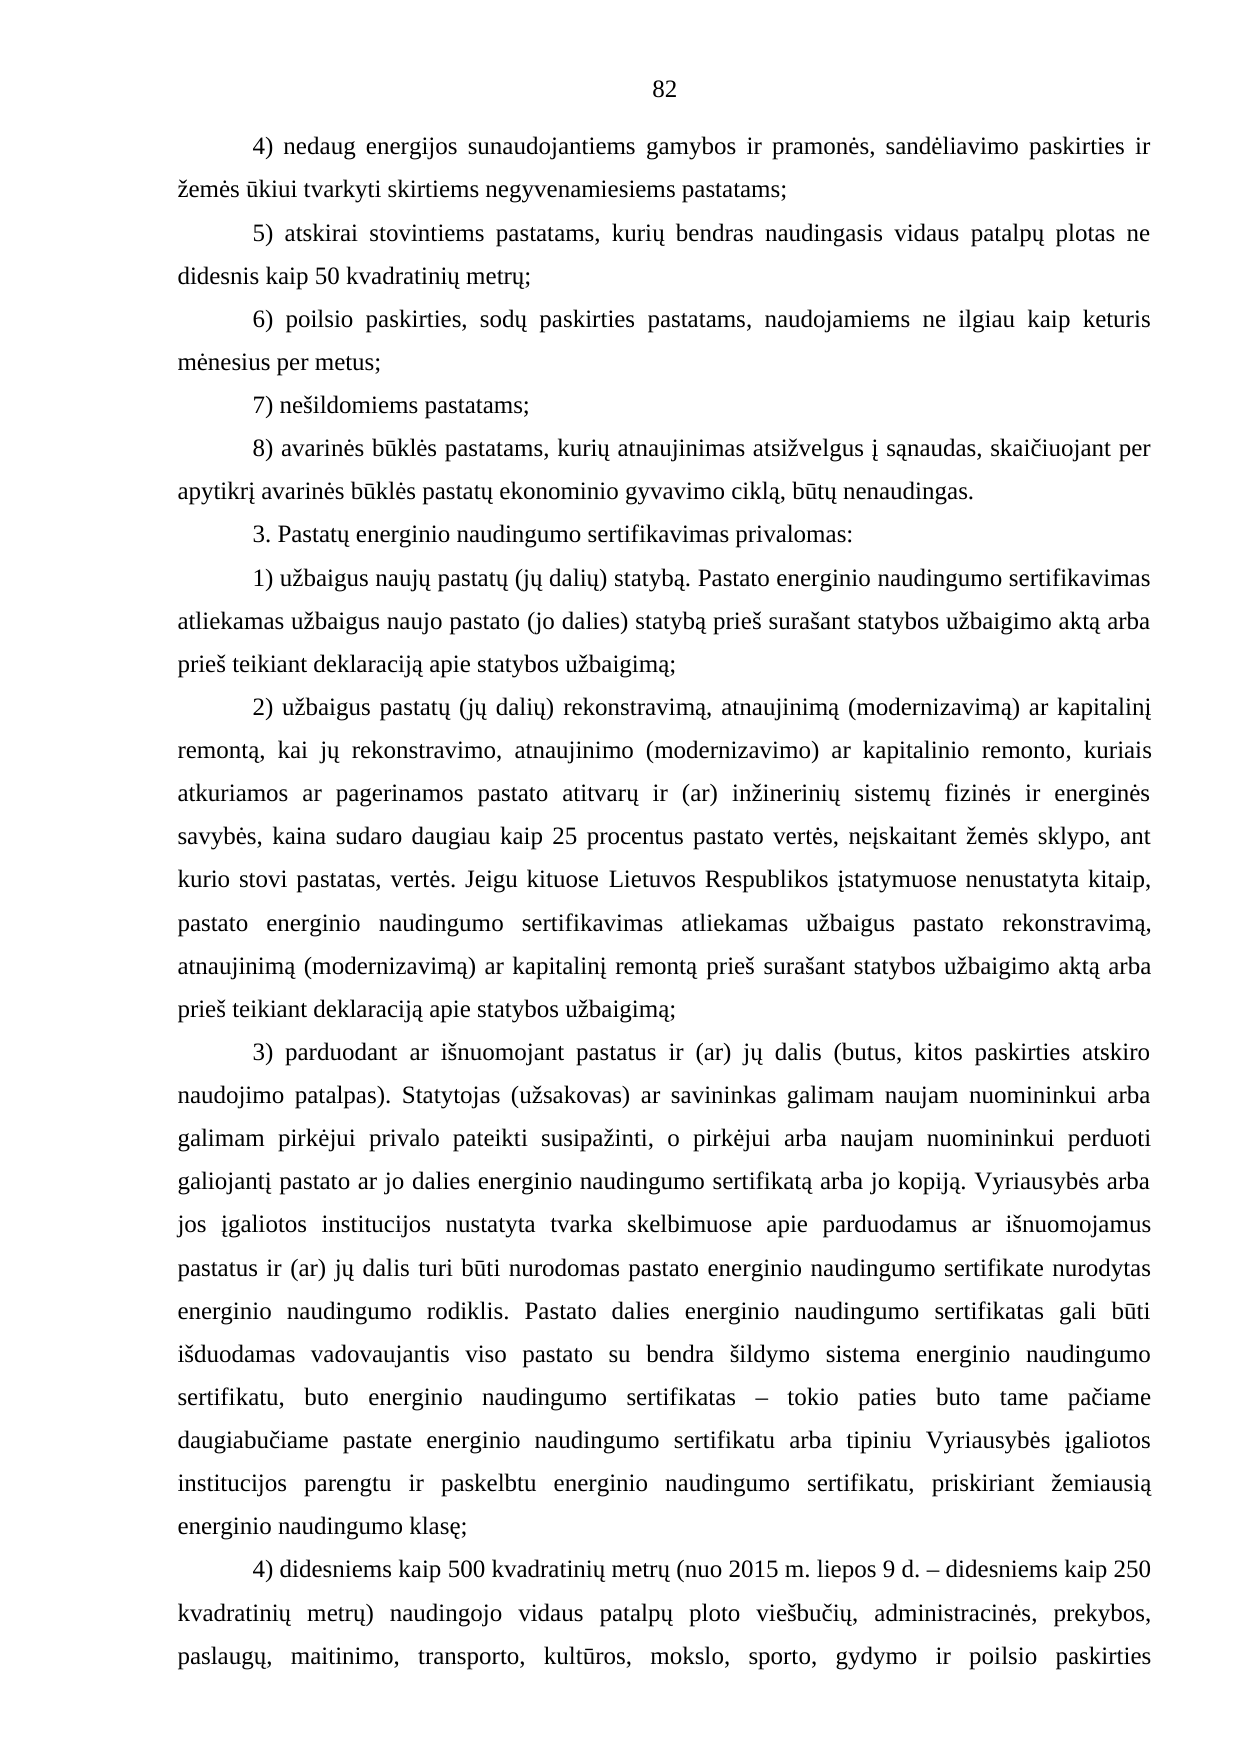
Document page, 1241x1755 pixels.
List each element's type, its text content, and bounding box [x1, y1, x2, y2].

text 5) atskirai stovintiems pastatams, kurių bendras naudingasis vidaus patalpų plotas ne didesnis kaip 50 kvadratinių metrų; [177, 218, 1152, 289]
text 4) nedaug energijos sunaudojantiems gamybos ir pramonės, sandėliavimo paskirties ir žemės ūkiui tvarkyti skirtiems negyvenamiesiems pastatams; [177, 131, 1152, 203]
text 8) avarinės būklės pastatams, kurių atnaujinimas atsižvelgus į sąnaudas, skaičiuojant per apytikrį avarinės būklės pastatų ekonominio gyvavimo ciklą, būtų nenaudingas. [177, 433, 1152, 505]
text 2) užbaigus pastatų (jų dalių) rekonstravimą, atnaujinimą (modernizavimą) ar kapitalinį remontą, kai jų rekonstravimo, atnaujinimo (modernizavimo) ar kapitalinio remonto, kuriais atkuriamos ar pagerinamos pastato atitvarų ir (ar) inžinerinių sistemų fizinės ir energinės savybės, kaina sudaro daugiau kaip 25 procentus pastato vertės, neįskaitant žemės sklypo, ant kurio stovi pastatas, vertės. Jeigu kituose Lietuvos Respublikos įstatymuose nenustatyta kitaip, pastato energinio naudingumo sertifikavimas atliekamas užbaigus pastato rekonstravimą, atnaujinimą (modernizavimą) ar kapitalinį remontą prieš surašant statybos užbaigimo aktą arba prieš teikiant deklaraciją apie statybos užbaigimą; [177, 692, 1152, 1023]
text 6) poilsio paskirties, sodų paskirties pastatams, naudojamiems ne ilgiau kaip keturis mėnesius per metus; [177, 304, 1152, 376]
text 3) parduodant ar išnuomojant pastatus ir (ar) jų dalis (butus, kitos paskirties atskiro naudojimo patalpas). Statytojas (užsakovas) ar savininkas galimam naujam nuomininkui arba galimam pirkėjui privalo pateikti susipažinti, o pirkėjui arba naujam nuomininkui perduoti galiojantį pastato ar jo dalies energinio naudingumo sertifikatą arba jo kopiją. Vyriausybės arba jos įgaliotos institucijos nustatyta tvarka skelbimuose apie parduodamus ar išnuomojamus pastatus ir (ar) jų dalis turi būti nurodomas pastato energinio naudingumo sertifikate nurodytas energinio naudingumo rodiklis. Pastato dalies energinio naudingumo sertifikatas gali būti išduodamas vadovaujantis viso pastato su bendra šildymo sistema energinio naudingumo sertifikatu, buto energinio naudingumo sertifikatas – tokio paties buto tame pačiame daugiabučiame pastate energinio naudingumo sertifikatu arba tipiniu Vyriausybės įgaliotos institucijos parengtu ir paskelbtu energinio naudingumo sertifikatu, priskiriant žemiausią energinio naudingumo klasę; [177, 1037, 1152, 1540]
text 3. Pastatų energinio naudingumo sertifikavimas privalomas: [177, 519, 1152, 548]
text 7) nešildomiems pastatams; [177, 390, 1152, 419]
text 4) didesniems kaip 500 kvadratinių metrų (nuo 2015 m. liepos 9 d. – didesniems kaip 250 kvadratinių metrų) naudingojo vidaus patalpų ploto viešbučių, administracinės, prekybos, paslaugų, maitinimo, transporto, kultūros, mokslo, sporto, gydymo ir poilsio paskirties [177, 1554, 1152, 1669]
text 1) užbaigus naujų pastatų (jų dalių) statybą. Pastato energinio naudingumo sertifikavimas atliekamas užbaigus naujo pastato (jo dalies) statybą prieš surašant statybos užbaigimo aktą arba prieš teikiant deklaraciją apie statybos užbaigimą; [177, 563, 1152, 678]
